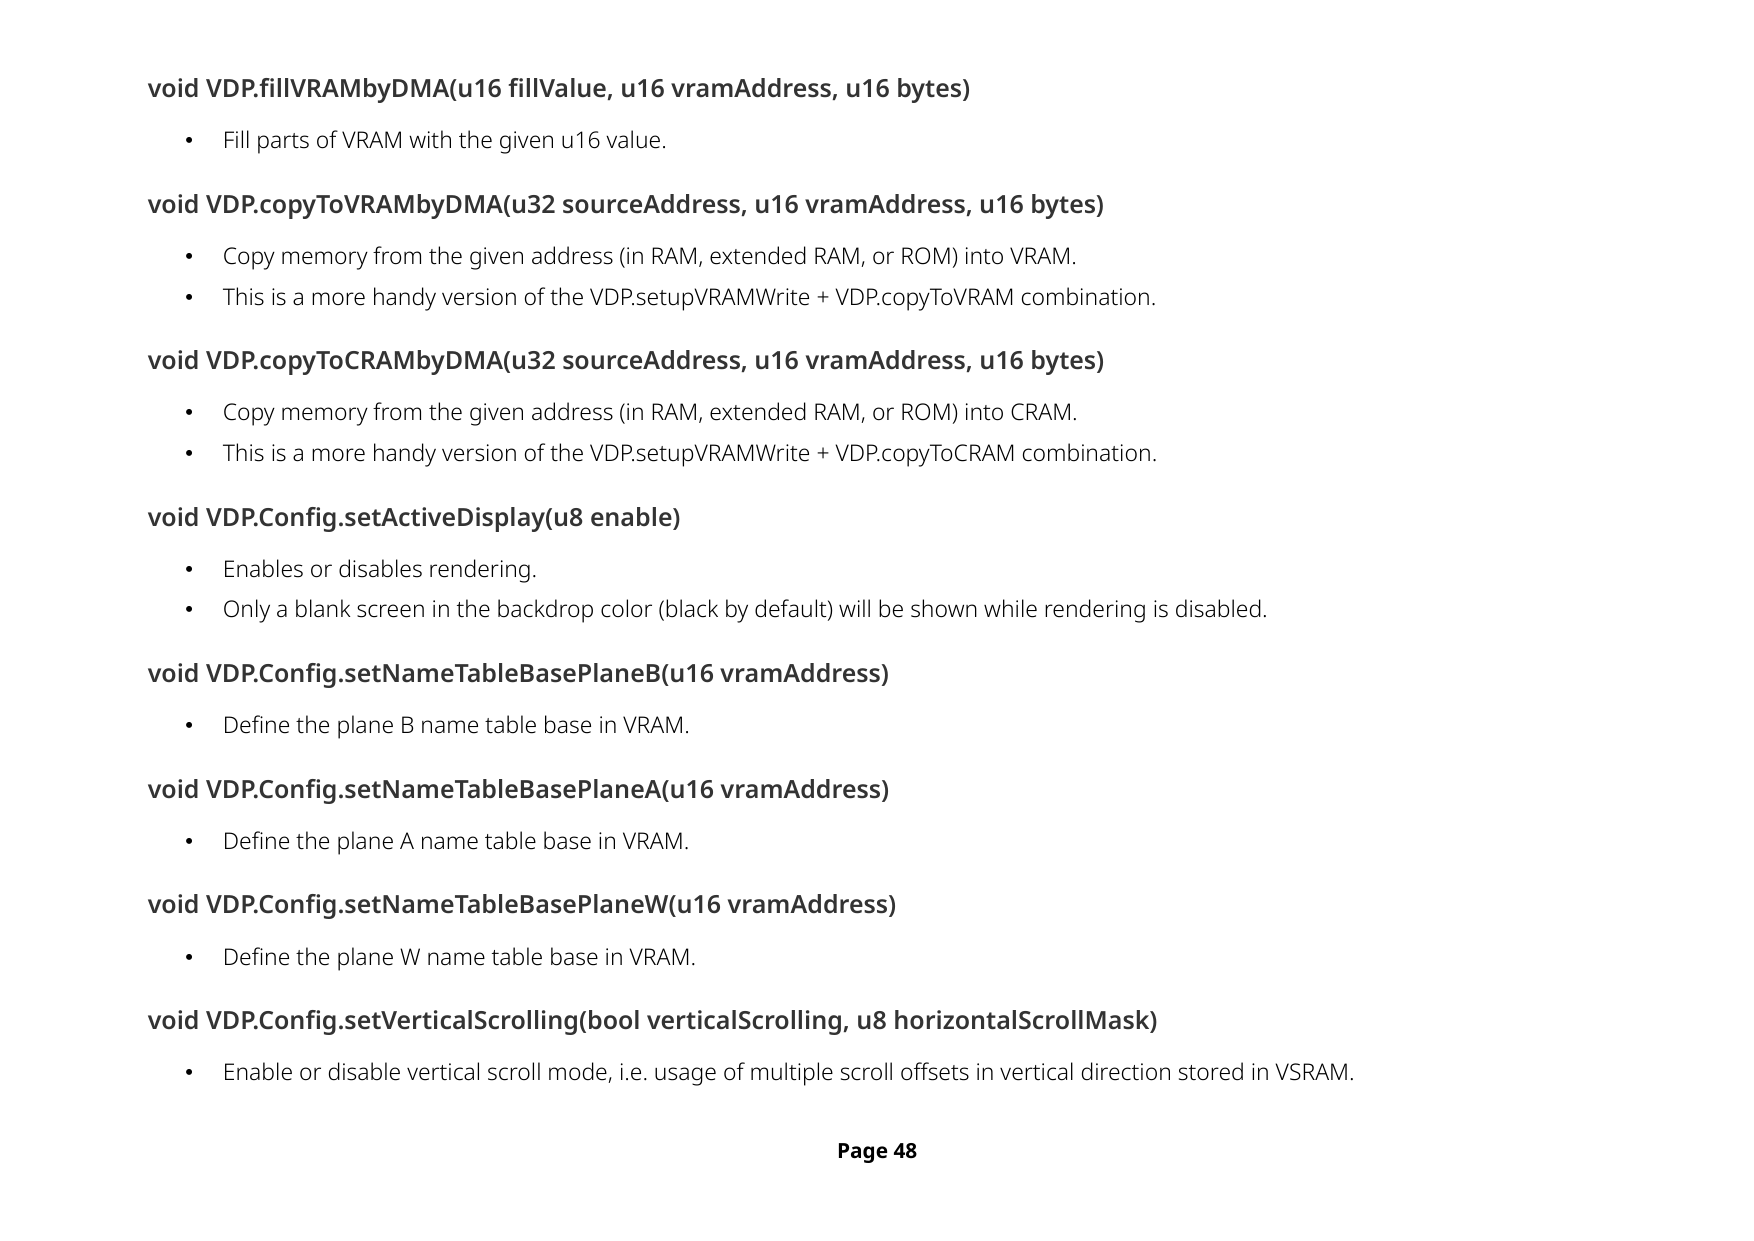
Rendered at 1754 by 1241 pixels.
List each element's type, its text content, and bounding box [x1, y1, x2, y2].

list Fill parts of VRAM with the given u16 value. [185, 124, 1606, 155]
subtitle void VDP.Config.setNameTableBasePlaneW(u16 vramAddress) [148, 887, 1606, 921]
subtitle void VDP.Config.setNameTableBasePlaneB(u16 vramAddress) [148, 655, 1606, 689]
list Only a blank screen in the backdrop color (black by default) will be shown while rendering is disabled. [185, 593, 1606, 624]
list Define the plane A name table base in VRAM. [185, 824, 1606, 856]
subtitle void VDP.copyToVRAMbyDMA(u32 sourceAddress, u16 vramAddress, u16 bytes) [148, 187, 1606, 221]
subtitle void VDP.Config.setActiveDisplay(u8 enable) [148, 499, 1606, 533]
list Define the plane B name table base in VRAM. [185, 709, 1606, 740]
list This is a more handy version of the VDP.setupVRAMWrite + VDP.copyToVRAM combination. [185, 280, 1606, 312]
subtitle void VDP.copyToCRAMbyDMA(u32 sourceAddress, u16 vramAddress, u16 bytes) [148, 343, 1606, 377]
subtitle void VDP.Config.setVerticalScrolling(bool verticalScrolling, u8 horizontalScrollMask) [148, 1003, 1606, 1037]
list Enable or disable vertical scroll mode, i.e. usage of multiple scroll offsets in vertical direction stored in VSRAM. [185, 1056, 1606, 1087]
subtitle void VDP.Config.setNameTableBasePlaneA(u16 vramAddress) [148, 771, 1606, 805]
list This is a more handy version of the VDP.setupVRAMWrite + VDP.copyToCRAM combination. [185, 437, 1606, 468]
list Define the plane W name table base in VRAM. [185, 940, 1606, 972]
subtitle void VDP.fillVRAMbyDMA(u16 fillValue, u16 vramAddress, u16 bytes) [148, 71, 1606, 105]
list Copy memory from the given address (in RAM, extended RAM, or ROM) into CRAM. [185, 396, 1606, 427]
list Copy memory from the given address (in RAM, extended RAM, or ROM) into VRAM. [185, 240, 1606, 271]
list Enables or disables rendering. [185, 552, 1606, 584]
